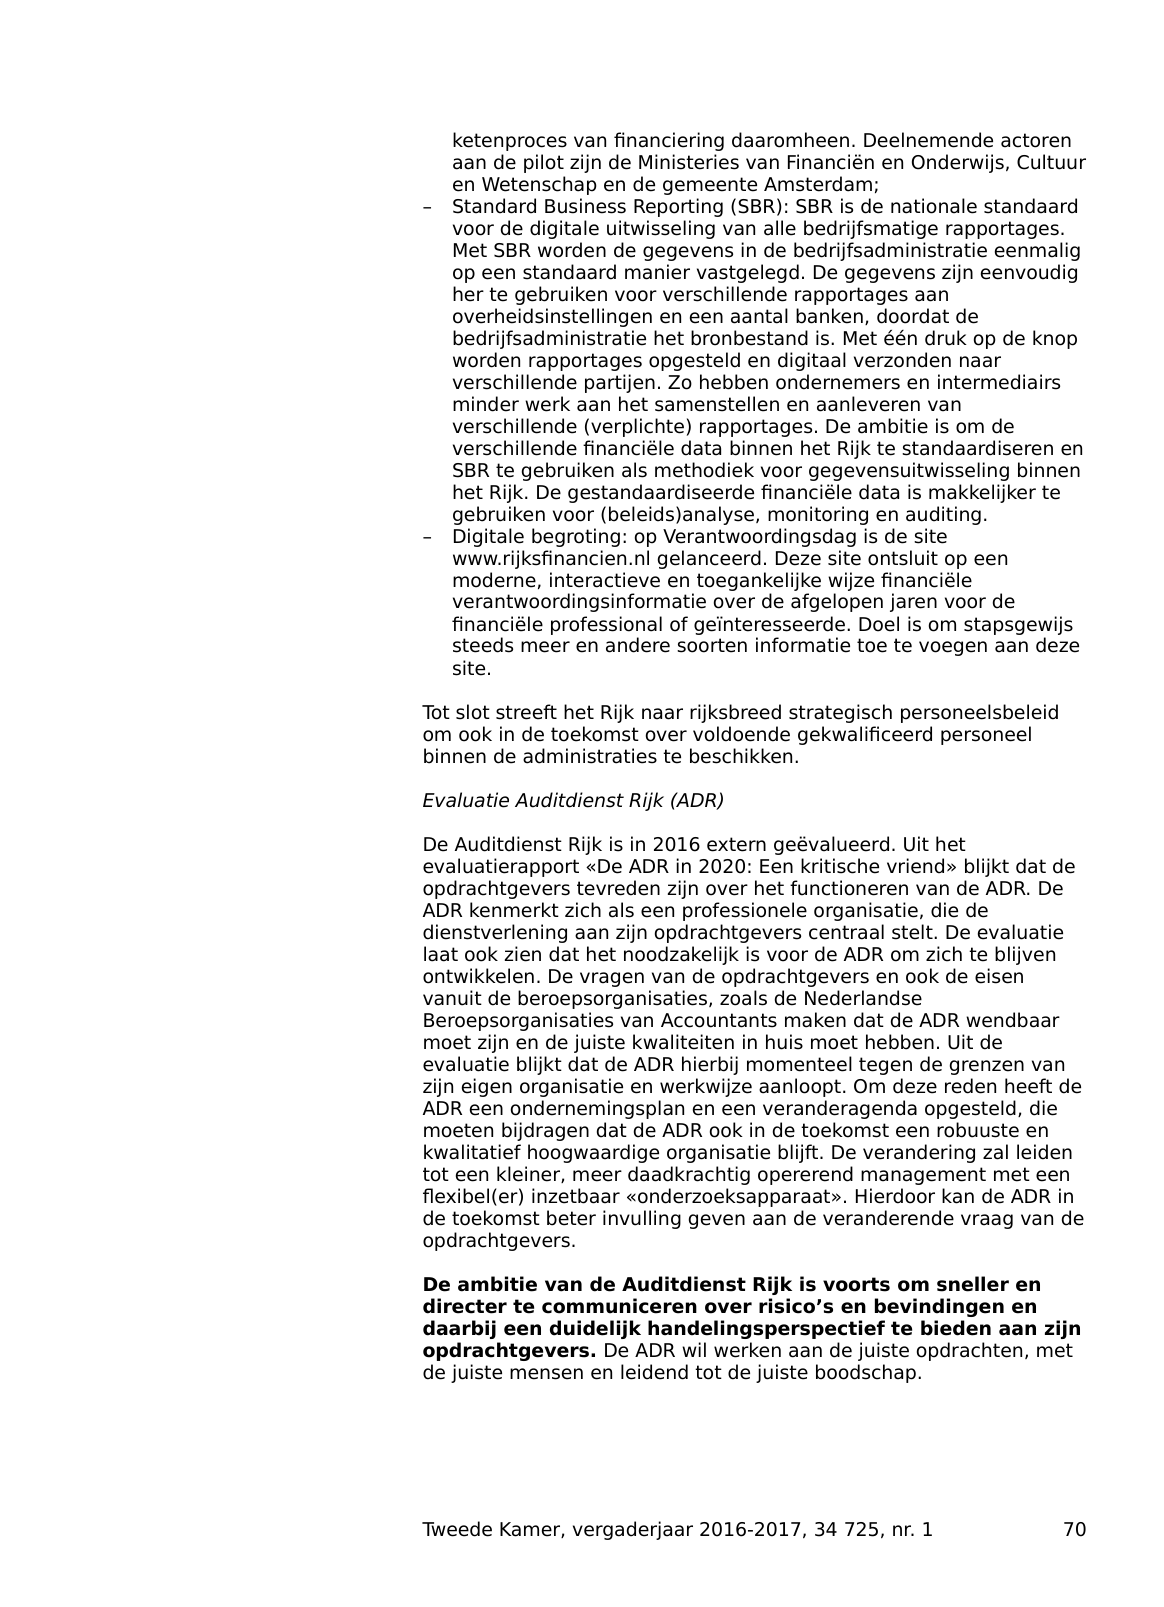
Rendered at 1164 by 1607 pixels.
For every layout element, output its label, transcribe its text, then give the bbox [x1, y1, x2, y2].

subtitle Evaluatie Auditdienst Rijk (ADR) [422, 790, 1087, 812]
text De ambitie van de Auditdienst Rijk is voorts om sneller en directer te communiceren over risico’s en bevindingen en daarbij een duidelijk handelingsperspectief te bieden aan zijn opdrachtgevers. De ADR wil werken aan de juiste opdrachten, met de juiste mensen en leidend tot de juiste boodschap. [422, 1274, 1087, 1383]
text Tot slot streeft het Rijk naar rijksbreed strategisch personeelsbeleid om ook in de toekomst over voldoende gekwalificeerd personeel binnen de administraties te beschikken. [422, 702, 1087, 767]
text – Digitale begroting: op Verantwoordingsdag is de site www.rijksfinancien.nl gelanceerd. Deze site ontsluit op een moderne, interactieve en toegankelijke wijze financiële verantwoordingsinformatie over de afgelopen jaren voor de financiële professional of geïnteresseerde. Doel is om stapsgewijs steeds meer en andere soorten informatie toe te voegen aan deze site. [422, 526, 1087, 679]
text – Standard Business Reporting (SBR): SBR is de nationale standaard voor de digitale uitwisseling van alle bedrijfsmatige rapportages. Met SBR worden de gegevens in de bedrijfsadministratie eenmalig op een standaard manier vastgelegd. De gegevens zijn eenvoudig her te gebruiken voor verschillende rapportages aan overheidsinstellingen en een aantal banken, doordat de bedrijfsadministratie het bronbestand is. Met één druk op de knop worden rapportages opgesteld en digitaal verzonden naar verschillende partijen. Zo hebben ondernemers en intermediairs minder werk aan het samenstellen en aanleveren van verschillende (verplichte) rapportages. De ambitie is om de verschillende financiële data binnen het Rijk te standaardiseren en SBR te gebruiken als methodiek voor gegevensuitwisseling binnen het Rijk. De gestandaardiseerde financiële data is makkelijker te gebruiken voor (beleids)analyse, monitoring en auditing. [422, 196, 1087, 526]
text De Auditdienst Rijk is in 2016 extern geëvalueerd. Uit het evaluatierapport «De ADR in 2020: Een kritische vriend» blijkt dat de opdrachtgevers tevreden zijn over het functioneren van de ADR. De ADR kenmerkt zich als een professionele organisatie, die de dienstverlening aan zijn opdrachtgevers centraal stelt. De evaluatie laat ook zien dat het noodzakelijk is voor de ADR om zich te blijven ontwikkelen. De vragen van de opdrachtgevers en ook de eisen vanuit de beroepsorganisaties, zoals de Nederlandse Beroepsorganisaties van Accountants maken dat de ADR wendbaar moet zijn en de juiste kwaliteiten in huis moet hebben. Uit de evaluatie blijkt dat de ADR hierbij momenteel tegen de grenzen van zijn eigen organisatie en werkwijze aanloopt. Om deze reden heeft de ADR een ondernemingsplan en een veranderagenda opgesteld, die moeten bijdragen dat de ADR ook in de toekomst een robuuste en kwalitatief hoogwaardige organisatie blijft. De verandering zal leiden tot een kleiner, meer daadkrachtig opererend management met een flexibel(er) inzetbaar «onderzoeksapparaat». Hierdoor kan de ADR in de toekomst beter invulling geven aan de veranderende vraag van de opdrachtgevers. [422, 834, 1087, 1251]
text ketenproces van financiering daaromheen. Deelnemende actoren aan de pilot zijn de Ministeries van Financiën en Onderwijs, Cultuur en Wetenschap en de gemeente Amsterdam; [422, 130, 1087, 196]
